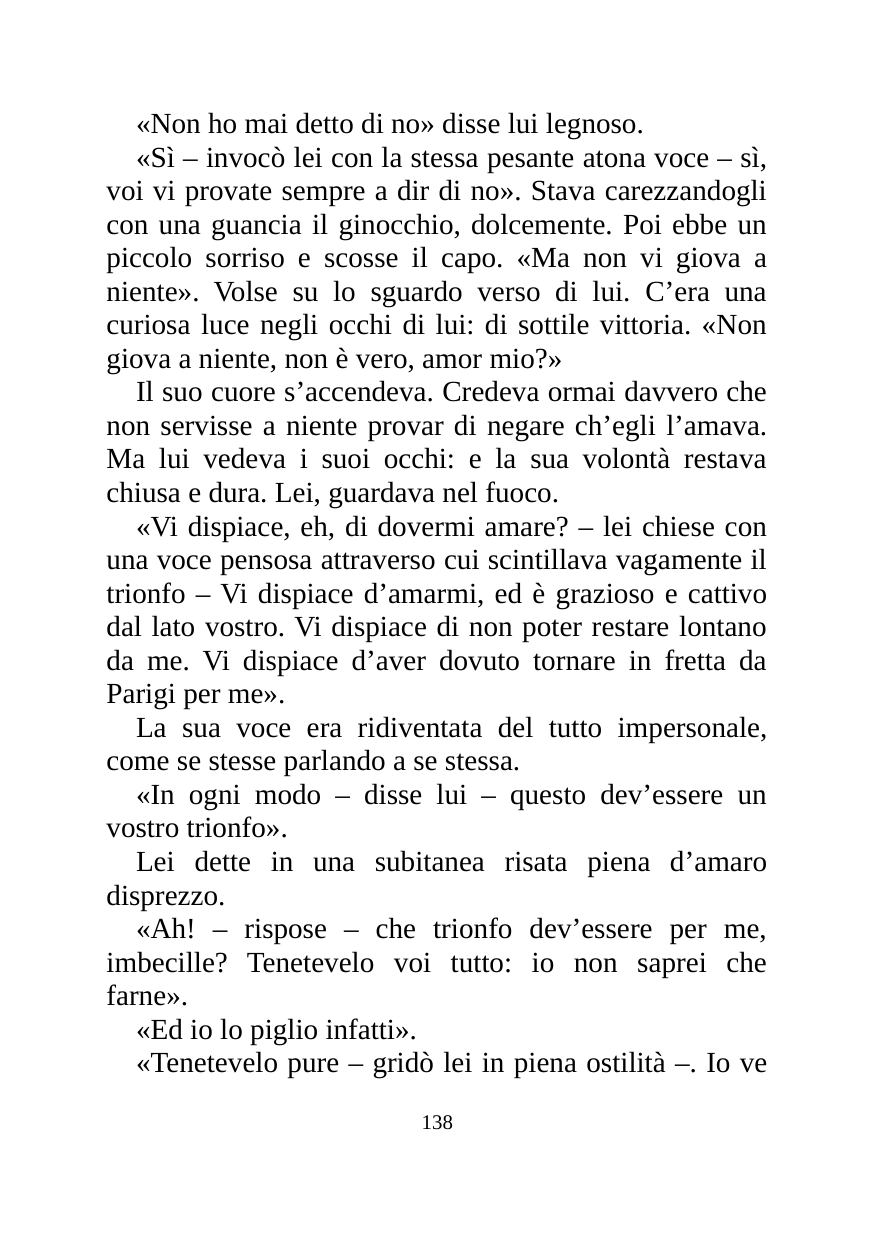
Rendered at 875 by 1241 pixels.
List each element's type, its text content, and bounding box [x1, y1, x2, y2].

text «Sì – invocò lei con la stessa pesante atona voce – sì, voi vi provate sempre a dir di no». Stava carezzandogli con una guancia il ginocchio, dolcemente. Poi ebbe un piccolo sorriso e scosse il capo. «Ma non vi giova a niente». Volse su lo sguardo verso di lui. C’era una curiosa luce negli occhi di lui: di sottile vittoria. «Non giova a niente, non è vero, amor mio?» [106, 140, 768, 374]
text «Vi dispiace, eh, di dovermi amare? – lei chiese con una voce pensosa attraverso cui scintillava vagamente il trionfo – Vi dispiace d’amarmi, ed è grazioso e cattivo dal lato vostro. Vi dispiace di non poter restare lontano da me. Vi dispiace d’aver dovuto tornare in fretta da Parigi per me». [106, 509, 768, 710]
text Lei dette in una subitanea risata piena d’amaro disprezzo. [106, 844, 768, 911]
text Il suo cuore s’accendeva. Credeva ormai davvero che non servisse a niente provar di negare ch’egli l’amava. Ma lui vedeva i suoi occhi: e la sua volontà restava chiusa e dura. Lei, guardava nel fuoco. [106, 374, 768, 509]
text «Tenetevelo pure – gridò lei in piena ostilità –. Io ve [106, 1045, 768, 1079]
text «Non ho mai detto di no» disse lui legnoso. [106, 106, 768, 140]
text «Ah! – rispose – che trionfo dev’essere per me, imbecille? Tenetevelo voi tutto: io non saprei che farne». [106, 911, 768, 1012]
text La sua voce era ridiventata del tutto impersonale, come se stesse parlando a se stessa. [106, 710, 768, 777]
text «Ed io lo piglio infatti». [106, 1012, 768, 1045]
text «In ogni modo – disse lui – questo dev’essere un vostro trionfo». [106, 777, 768, 844]
